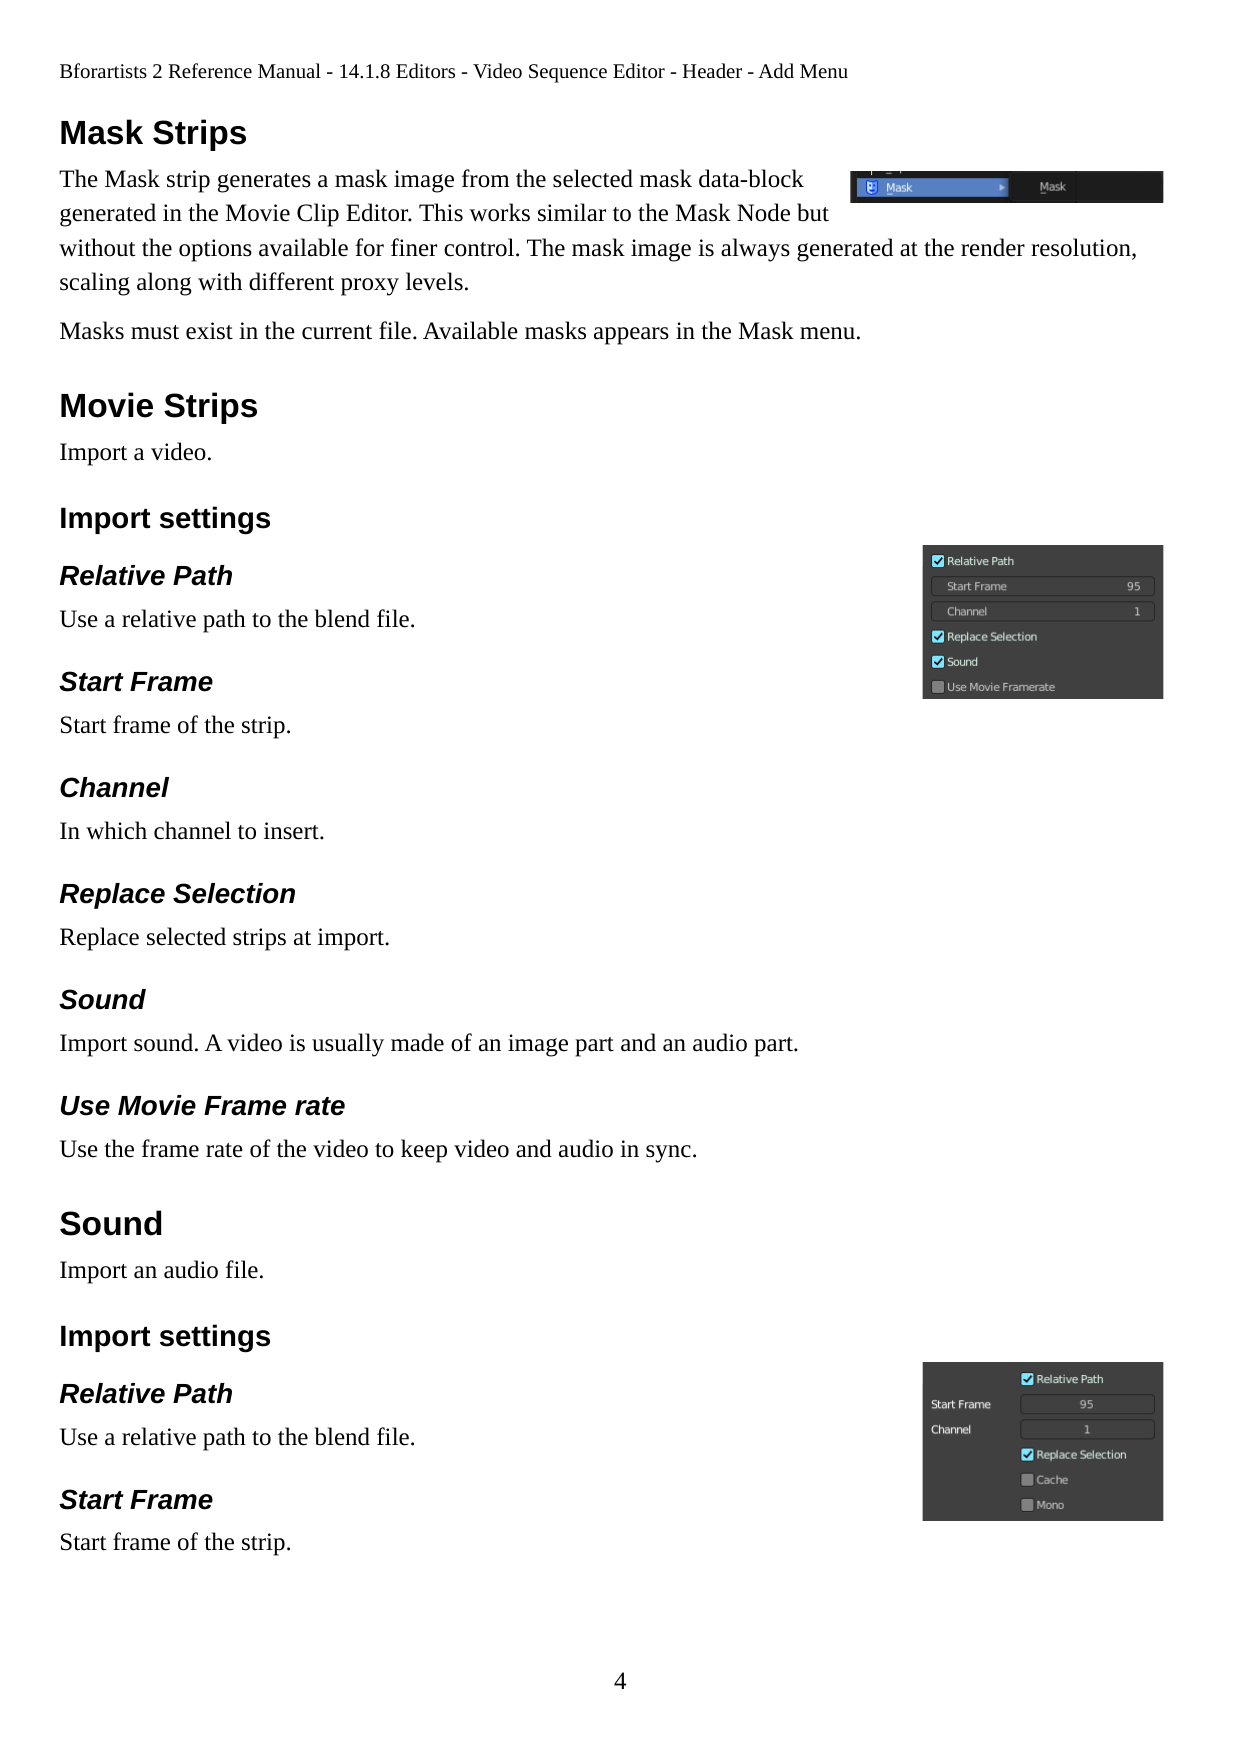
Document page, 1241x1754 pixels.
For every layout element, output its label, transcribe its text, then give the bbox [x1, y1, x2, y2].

picture [850, 171, 1164, 203]
text Start frame of the strip. [59, 710, 1181, 739]
subtitle [1164, 666, 1181, 697]
text Use a relative path to the blend file. [59, 604, 922, 633]
text Masks must exist in the current file. Available masks appears in the Mask menu. [59, 316, 1181, 345]
subtitle Import settings [59, 501, 1181, 535]
subtitle [1164, 1483, 1181, 1515]
subtitle Channel [59, 772, 1181, 803]
text Use a relative path to the blend file. [59, 1422, 922, 1450]
picture [922, 545, 1164, 699]
subtitle [1164, 1377, 1181, 1409]
subtitle Start Frame [59, 1483, 922, 1515]
text In which channel to insert. [59, 816, 1181, 845]
text Import an audio file. [59, 1255, 1181, 1283]
text Replace selected strips at import. [59, 922, 1181, 951]
subtitle [1164, 560, 1181, 592]
subtitle Mask Strips [59, 113, 1181, 151]
text Use the frame rate of the video to keep video and audio in sync. [59, 1134, 1181, 1162]
subtitle Relative Path [59, 560, 922, 592]
text Start frame of the strip. [59, 1527, 1181, 1556]
text The Mask strip generates a mask image from the selected mask data-block generated in the Movie Clip Editor. This works similar to the Mask Node but without the options available for finer control. The mask image is always generated at the render resolution, scaling along with different proxy levels. [59, 164, 1181, 296]
subtitle Movie Strips [59, 386, 1181, 425]
picture [922, 1362, 1164, 1521]
subtitle Use Movie Frame rate [59, 1089, 1181, 1121]
subtitle Sound [59, 1204, 1181, 1242]
subtitle Sound [59, 983, 1181, 1015]
text Import sound. A video is usually made of an image part and an audio part. [59, 1028, 1181, 1057]
subtitle Import settings [59, 1318, 1181, 1352]
subtitle Relative Path [59, 1377, 922, 1409]
subtitle Replace Selection [59, 877, 1181, 909]
subtitle Start Frame [59, 666, 922, 697]
text Import a video. [59, 437, 1181, 466]
